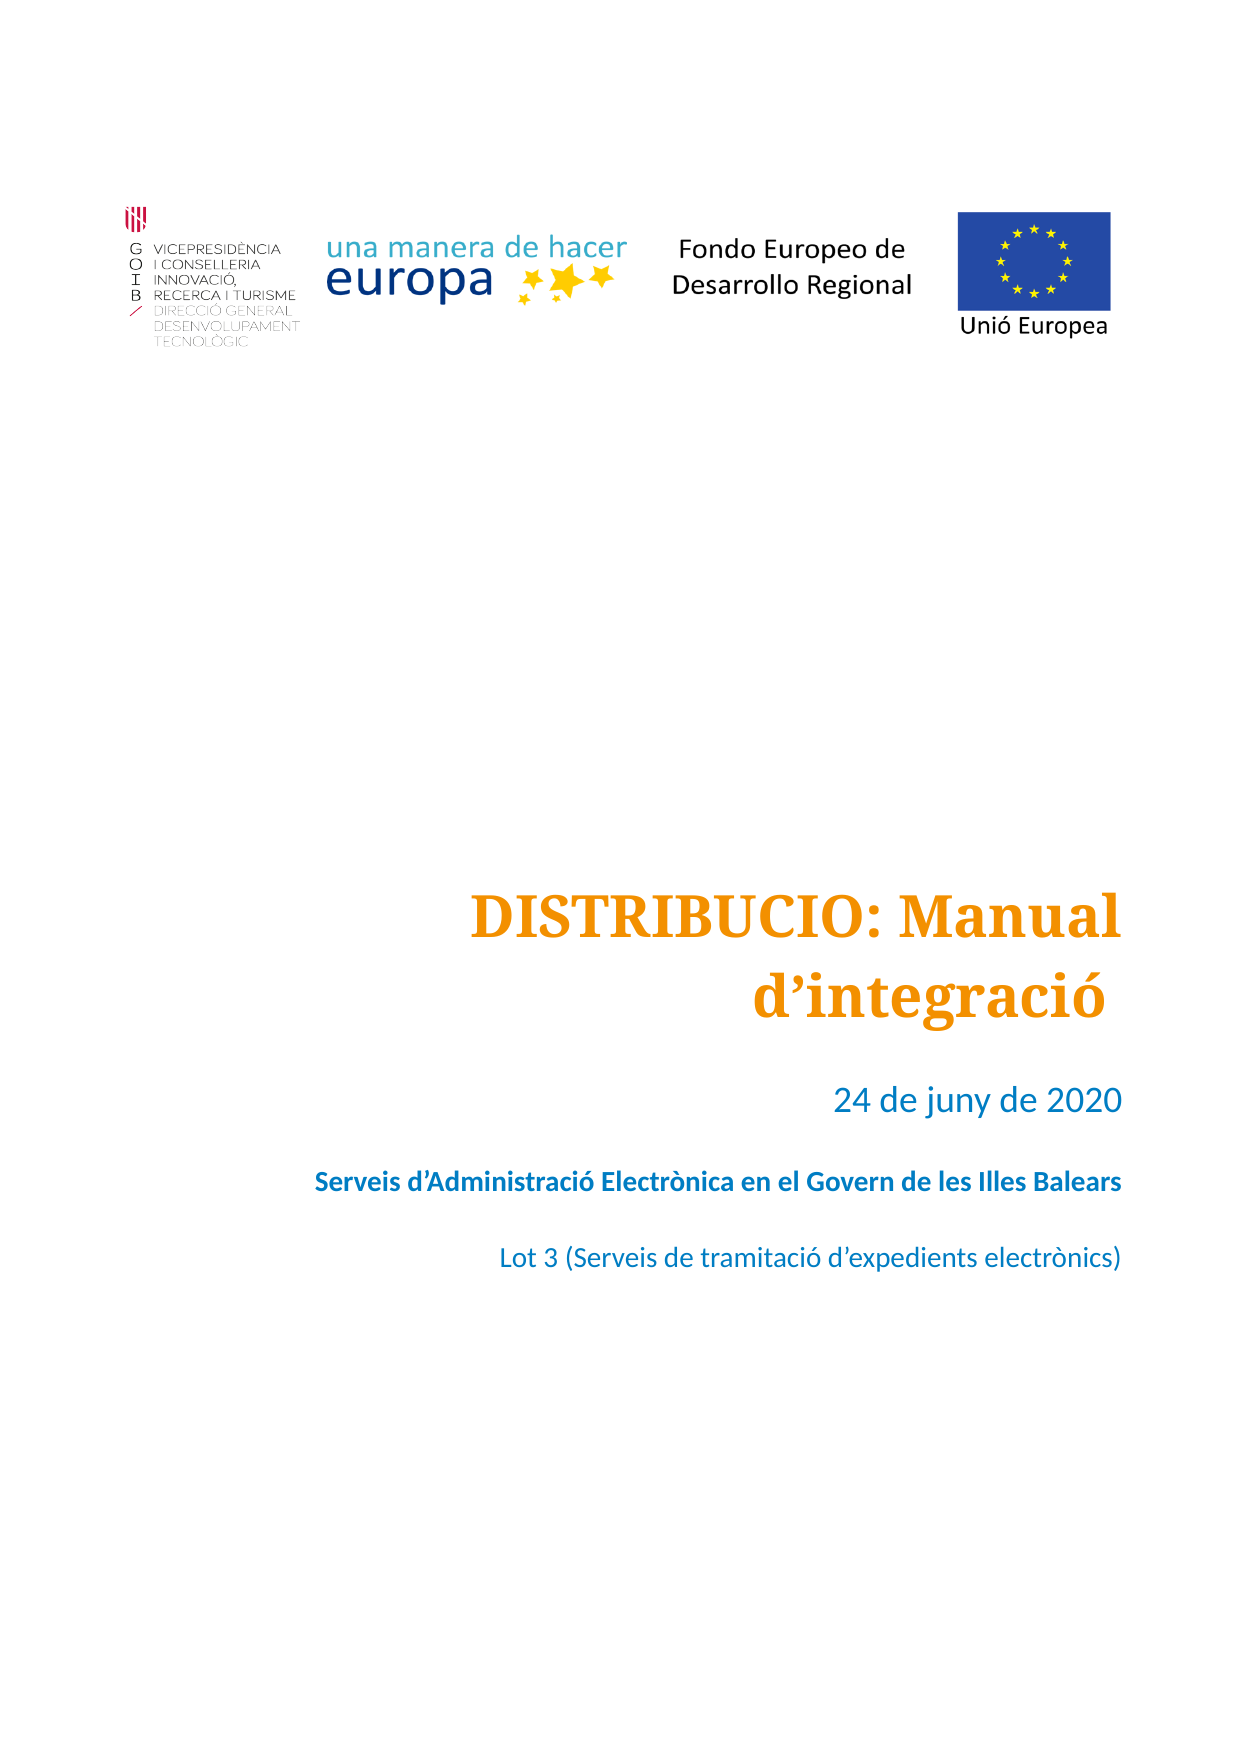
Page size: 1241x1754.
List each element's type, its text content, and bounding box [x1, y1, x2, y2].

text 24 de juny de 2020 [118, 1076, 1122, 1121]
text Serveis d’Administració Electrònica en el Govern de les Illes Balears [118, 1163, 1122, 1198]
picture [118, 202, 308, 351]
text DISTRIBUCIO: Manual d’integració [118, 875, 1122, 1034]
picture [321, 202, 1122, 352]
text Lot 3 (Serveis de tramitació d’expedients electrònics) [118, 1239, 1122, 1275]
